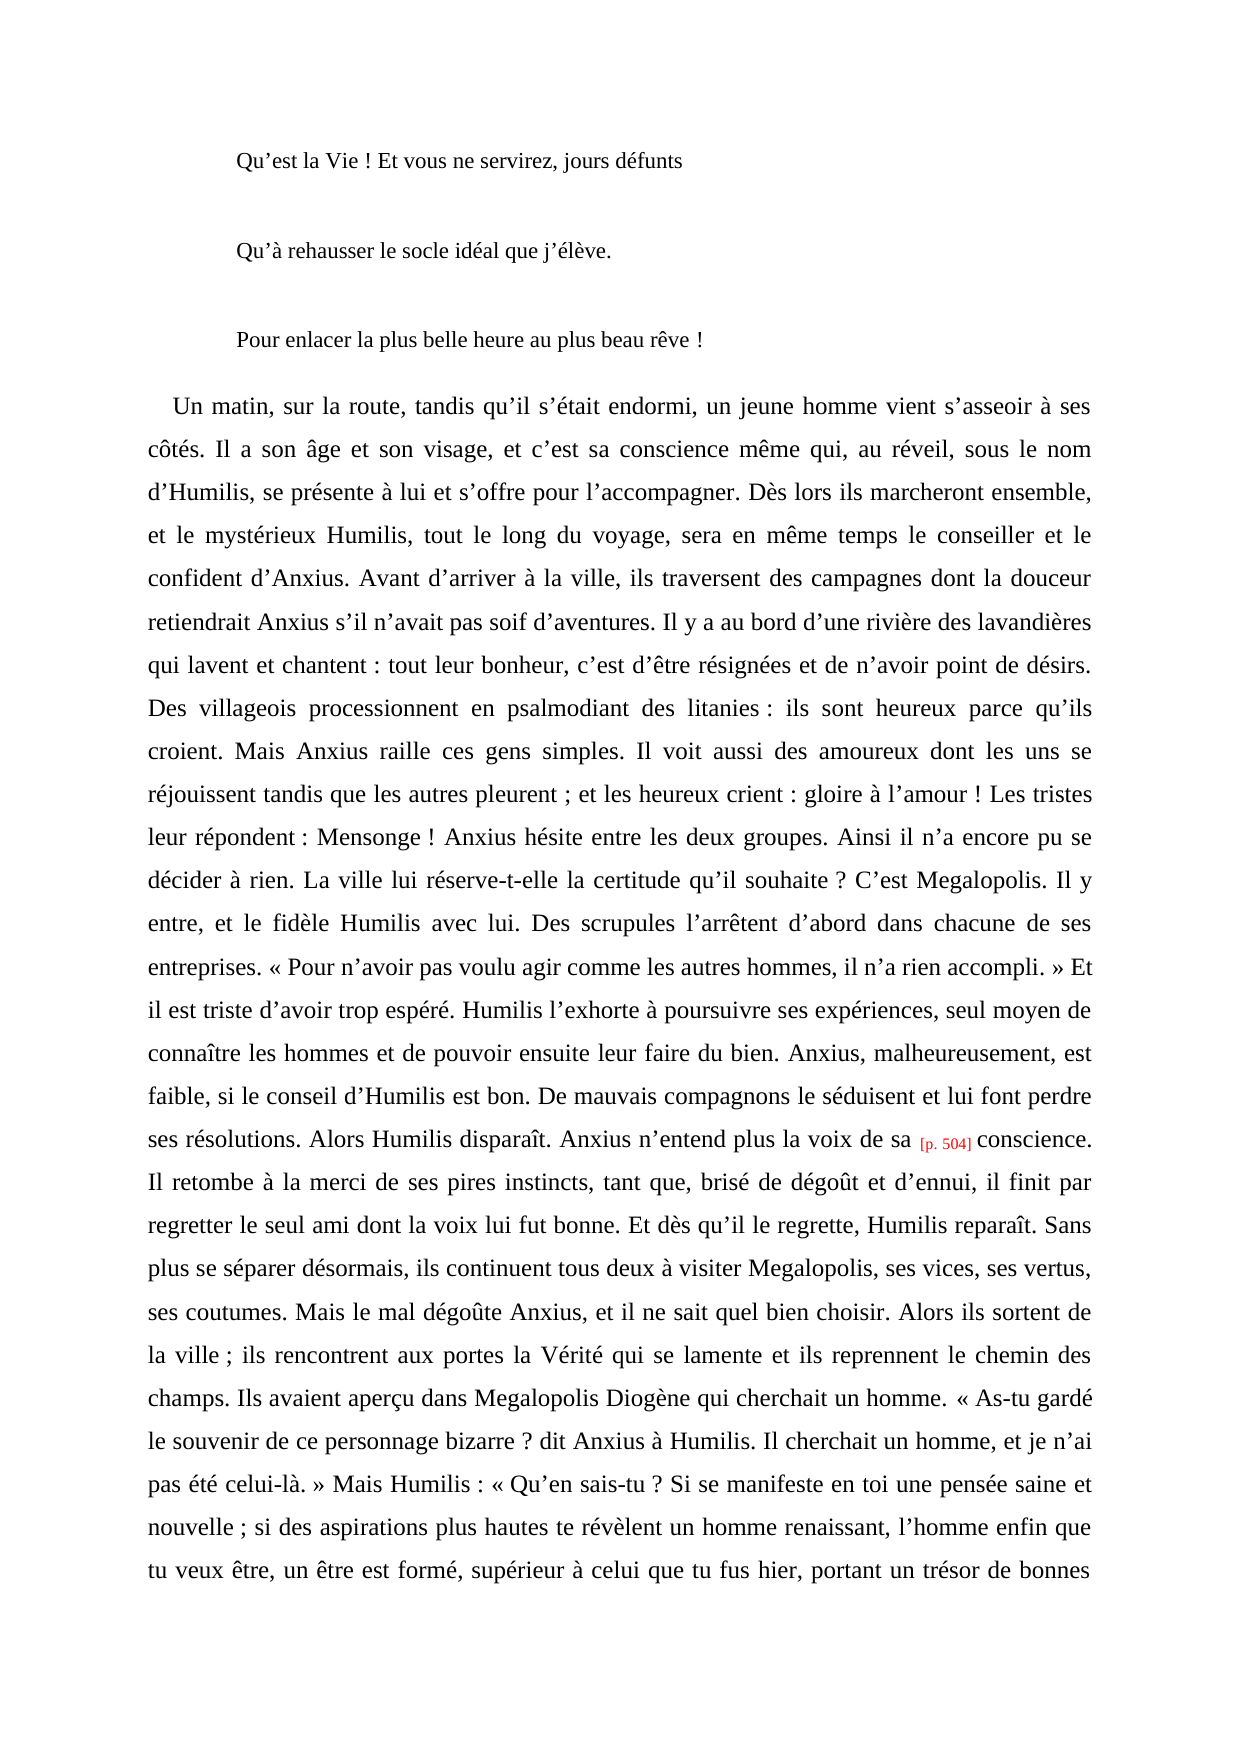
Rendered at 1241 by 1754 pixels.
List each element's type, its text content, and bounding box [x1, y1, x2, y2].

text Qu’est la Vie ! Et vous ne servirez, jours défunts [236, 148, 1093, 174]
text Pour enlacer la plus belle heure au plus beau rêve ! [236, 327, 1093, 353]
text Qu’à rehausser le socle idéal que j’élève. [236, 237, 1093, 263]
text Un matin, sur la route, tandis qu’il s’était endormi, un jeune homme vient s’asseoir à ses côtés. Il a son âge et son visage, et c’est sa conscience même qui, au réveil, sous le nom d’Humilis, se présente à lui et s’offre pour l’accompagner. Dès lors ils marcheront ensemble, et le mystérieux Humilis, tout le long du voyage, sera en même temps le conseiller et le confident d’Anxius. Avant d’arriver à la ville, ils traversent des campagnes dont la douceur retiendrait Anxius s’il n’avait pas soif d’aventures. Il y a au bord d’une rivière des lavandières qui lavent et chantent : tout leur bonheur, c’est d’être résignées et de n’avoir point de désirs. Des villageois processionnent en psalmodiant des litanies : ils sont heureux parce qu’ils croient. Mais Anxius raille ces gens simples. Il voit aussi des amoureux dont les uns se réjouissent tandis que les autres pleurent ; et les heureux crient : gloire à l’amour ! Les tristes leur répondent : Mensonge ! Anxius hésite entre les deux groupes. Ainsi il n’a encore pu se décider à rien. La ville lui réserve-t-elle la certitude qu’il souhaite ? C’est Megalopolis. Il y entre, et le fidèle Humilis avec lui. Des scrupules l’arrêtent d’abord dans chacune de ses entreprises. « Pour n’avoir pas voulu agir comme les autres hommes, il n’a rien accompli. » Et il est triste d’avoir trop espéré. Humilis l’exhorte à poursuivre ses expériences, seul moyen de connaître les hommes et de pouvoir ensuite leur faire du bien. Anxius, malheureusement, est faible, si le conseil d’Humilis est bon. De mauvais compagnons le séduisent et lui font perdre ses résolutions. Alors Humilis disparaît. Anxius n’entend plus la voix de sa [p. 504] conscience. Il retombe à la merci de ses pires instincts, tant que, brisé de dégoût et d’ennui, il finit par regretter le seul ami dont la voix lui fut bonne. Et dès qu’il le regrette, Humilis reparaît. Sans plus se séparer désormais, ils continuent tous deux à visiter Megalopolis, ses vices, ses vertus, ses coutumes. Mais le mal dégoûte Anxius, et il ne sait quel bien choisir. Alors ils sortent de la ville ; ils rencontrent aux portes la Vérité qui se lamente et ils reprennent le chemin des champs. Ils avaient aperçu dans Megalopolis Diogène qui cherchait un homme. « As-tu gardé le souvenir de ce personnage bizarre ? dit Anxius à Humilis. Il cherchait un homme, et je n’ai pas été celui-là. » Mais Humilis : « Qu’en sais-tu ? Si se manifeste en toi une pensée saine et nouvelle ; si des aspirations plus hautes te révèlent un homme renaissant, l’homme enfin que tu veux être, un être est formé, supérieur à celui que tu fus hier, portant un trésor de bonnes [148, 391, 1093, 1584]
